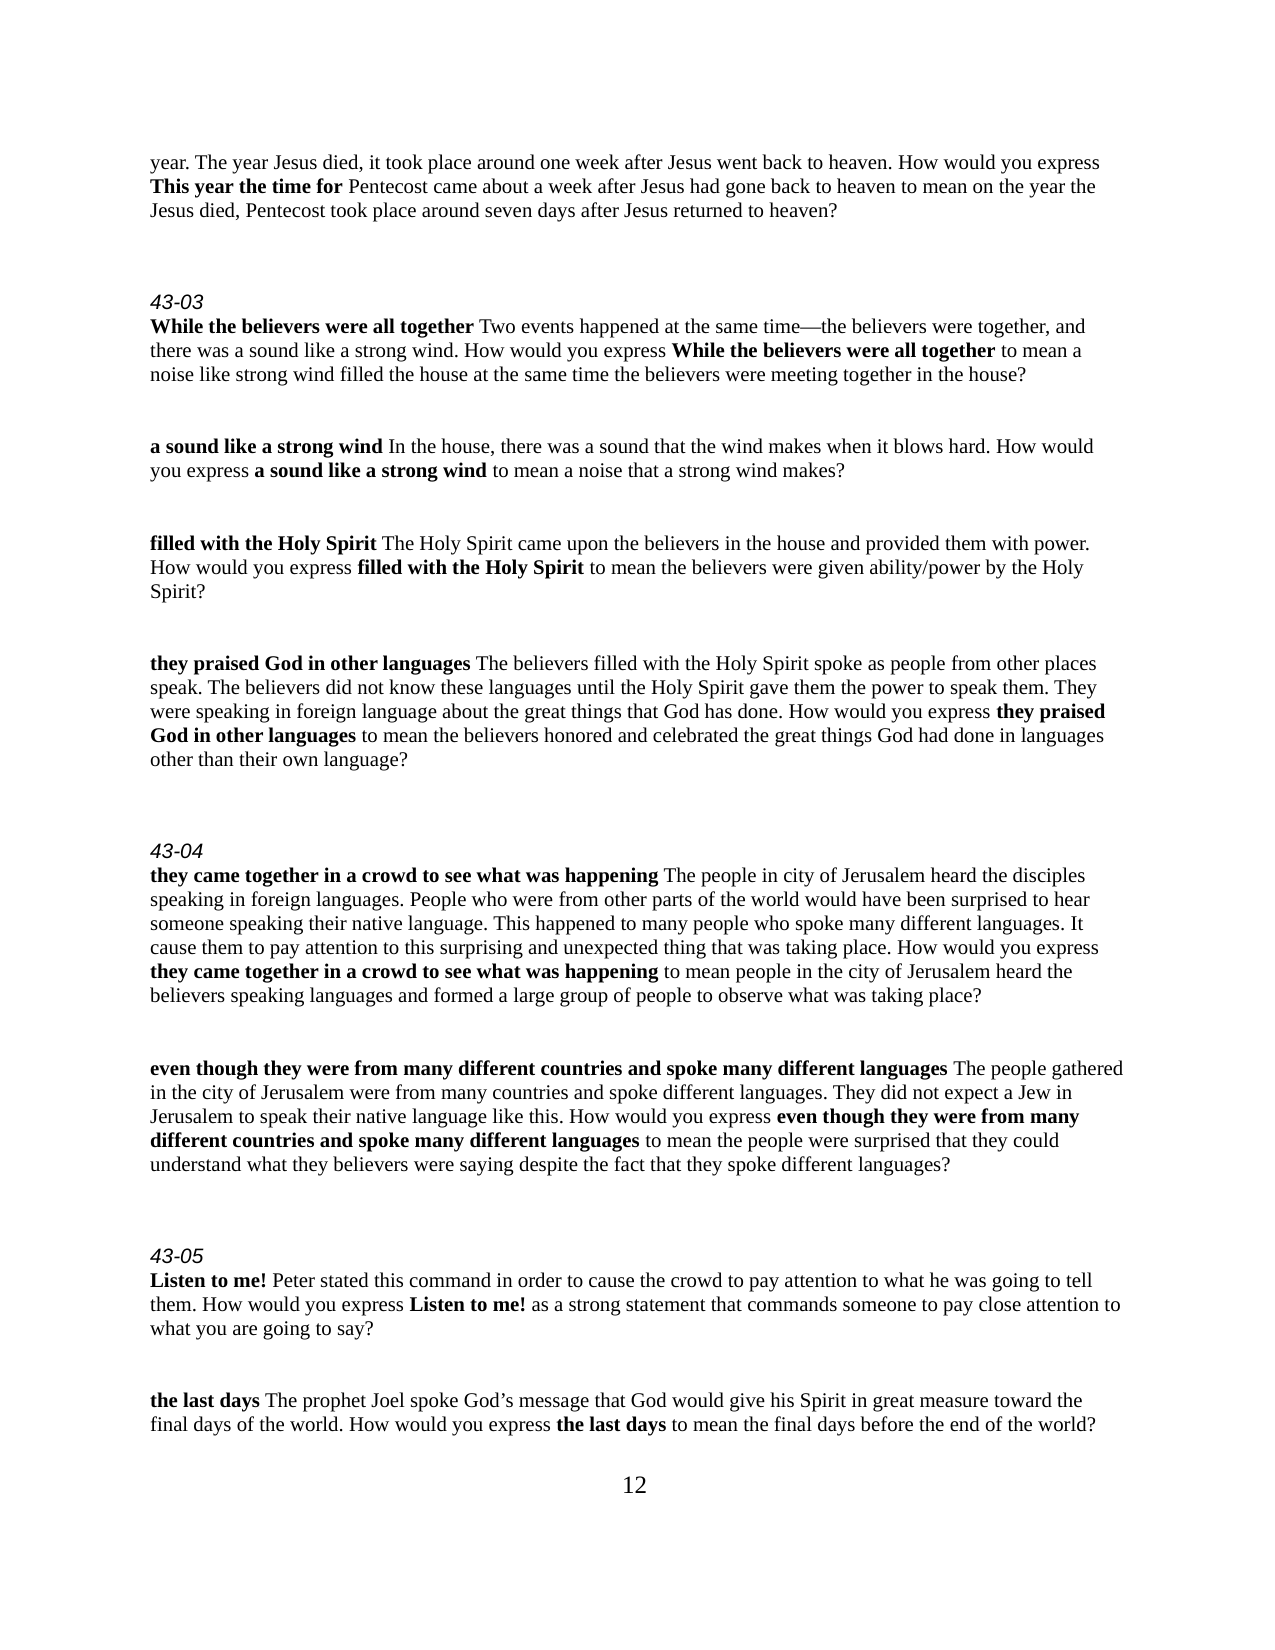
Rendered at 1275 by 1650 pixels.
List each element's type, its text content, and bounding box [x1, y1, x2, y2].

text even though they were from many different countries and spoke many different languages The people gathered in the city of Jerusalem were from many countries and spoke different languages. They did not expect a Jew in Jerusalem to speak their native language like this. How would you express even though they were from many different countries and spoke many different languages to mean the people were surprised that they could understand what they believers were saying despite the fact that they spoke different languages? [150, 1056, 1125, 1176]
text they came together in a crowd to see what was happening The people in city of Jerusalem heard the disciples speaking in foreign languages. People who were from other parts of the world would have been surprised to hear someone speaking their native language. This happened to many people who spoke many different languages. It cause them to pay attention to this surprising and unexpected thing that was taking place. How would you express they came together in a crowd to see what was happening to mean people in the city of Jerusalem heard the believers speaking languages and formed a large group of people to observe what was taking place? [150, 863, 1125, 1007]
text Listen to me! Peter stated this command in order to cause the crowd to pay attention to what he was going to tell them. How would you express Listen to me! as a strong statement that commands someone to pay close attention to what you are going to say? [150, 1268, 1125, 1340]
text While the believers were all together Two events happened at the same time—the believers were together, and there was a sound like a strong wind. How would you express While the believers were all together to mean a noise like strong wind filled the house at the same time the believers were meeting together in the house? [150, 314, 1125, 386]
subtitle 43-03 [150, 290, 1125, 314]
subtitle 43-05 [150, 1244, 1125, 1268]
text the last days The prophet Joel spoke God’s message that God would give his Spirit in great measure toward the final days of the world. How would you express the last days to mean the final days before the end of the world? [150, 1388, 1125, 1436]
text a sound like a strong wind In the house, there was a sound that the wind makes when it blows hard. How would you express a sound like a strong wind to mean a noise that a strong wind makes? [150, 434, 1125, 482]
text they praised God in other languages The believers filled with the Holy Spirit spoke as people from other places speak. The believers did not know these languages until the Holy Spirit gave them the power to speak them. They were speaking in foreign language about the great things that God has done. How would you express they praised God in other languages to mean the believers honored and celebrated the great things God had done in languages other than their own language? [150, 651, 1125, 771]
text filled with the Holy Spirit The Holy Spirit came upon the believers in the house and provided them with power. How would you express filled with the Holy Spirit to mean the believers were given ability/power by the Holy Spirit? [150, 531, 1125, 603]
text year. The year Jesus died, it took place around one week after Jesus went back to heaven. How would you express This year the time for Pentecost came about a week after Jesus had gone back to heaven to mean on the year the Jesus died, Pentecost took place around seven days after Jesus returned to heaven? [150, 150, 1125, 222]
subtitle 43-04 [150, 839, 1125, 863]
